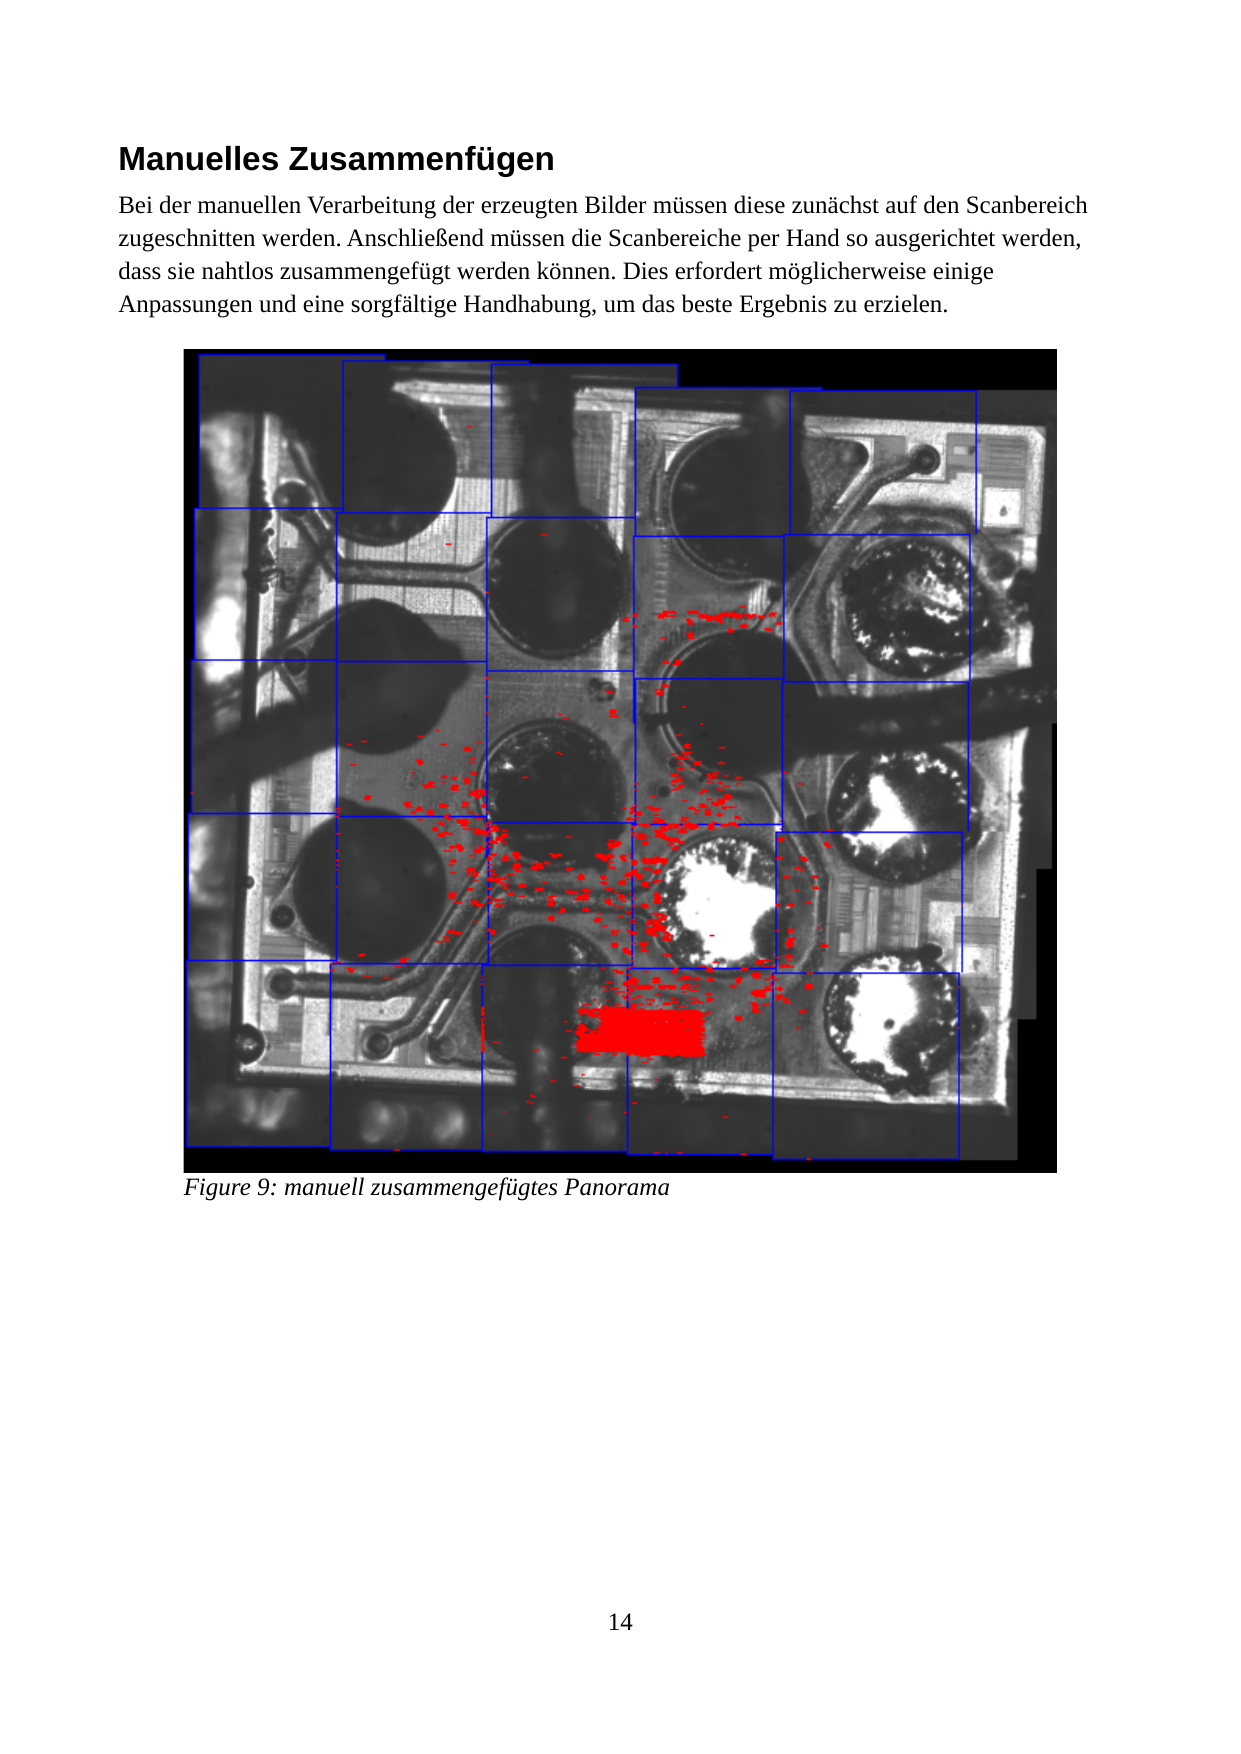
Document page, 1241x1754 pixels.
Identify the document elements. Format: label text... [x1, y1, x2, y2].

subtitle Manuelles Zusammenfügen [118, 139, 1122, 177]
picture [183, 349, 1057, 1173]
text Figure 9: manuell zusammengefügtes Panorama [183, 1173, 1057, 1201]
text Bei der manuellen Verarbeitung der erzeugten Bilder müssen diese zunächst auf den Scanbereich zugeschnitten werden. Anschließend müssen die Scanbereiche per Hand so ausgerichtet werden, dass sie nahtlos zusammengefügt werden können. Dies erfordert möglicherweise einige Anpassungen und eine sorgfältige Handhabung, um das beste Ergebnis zu erzielen. [118, 190, 1122, 318]
